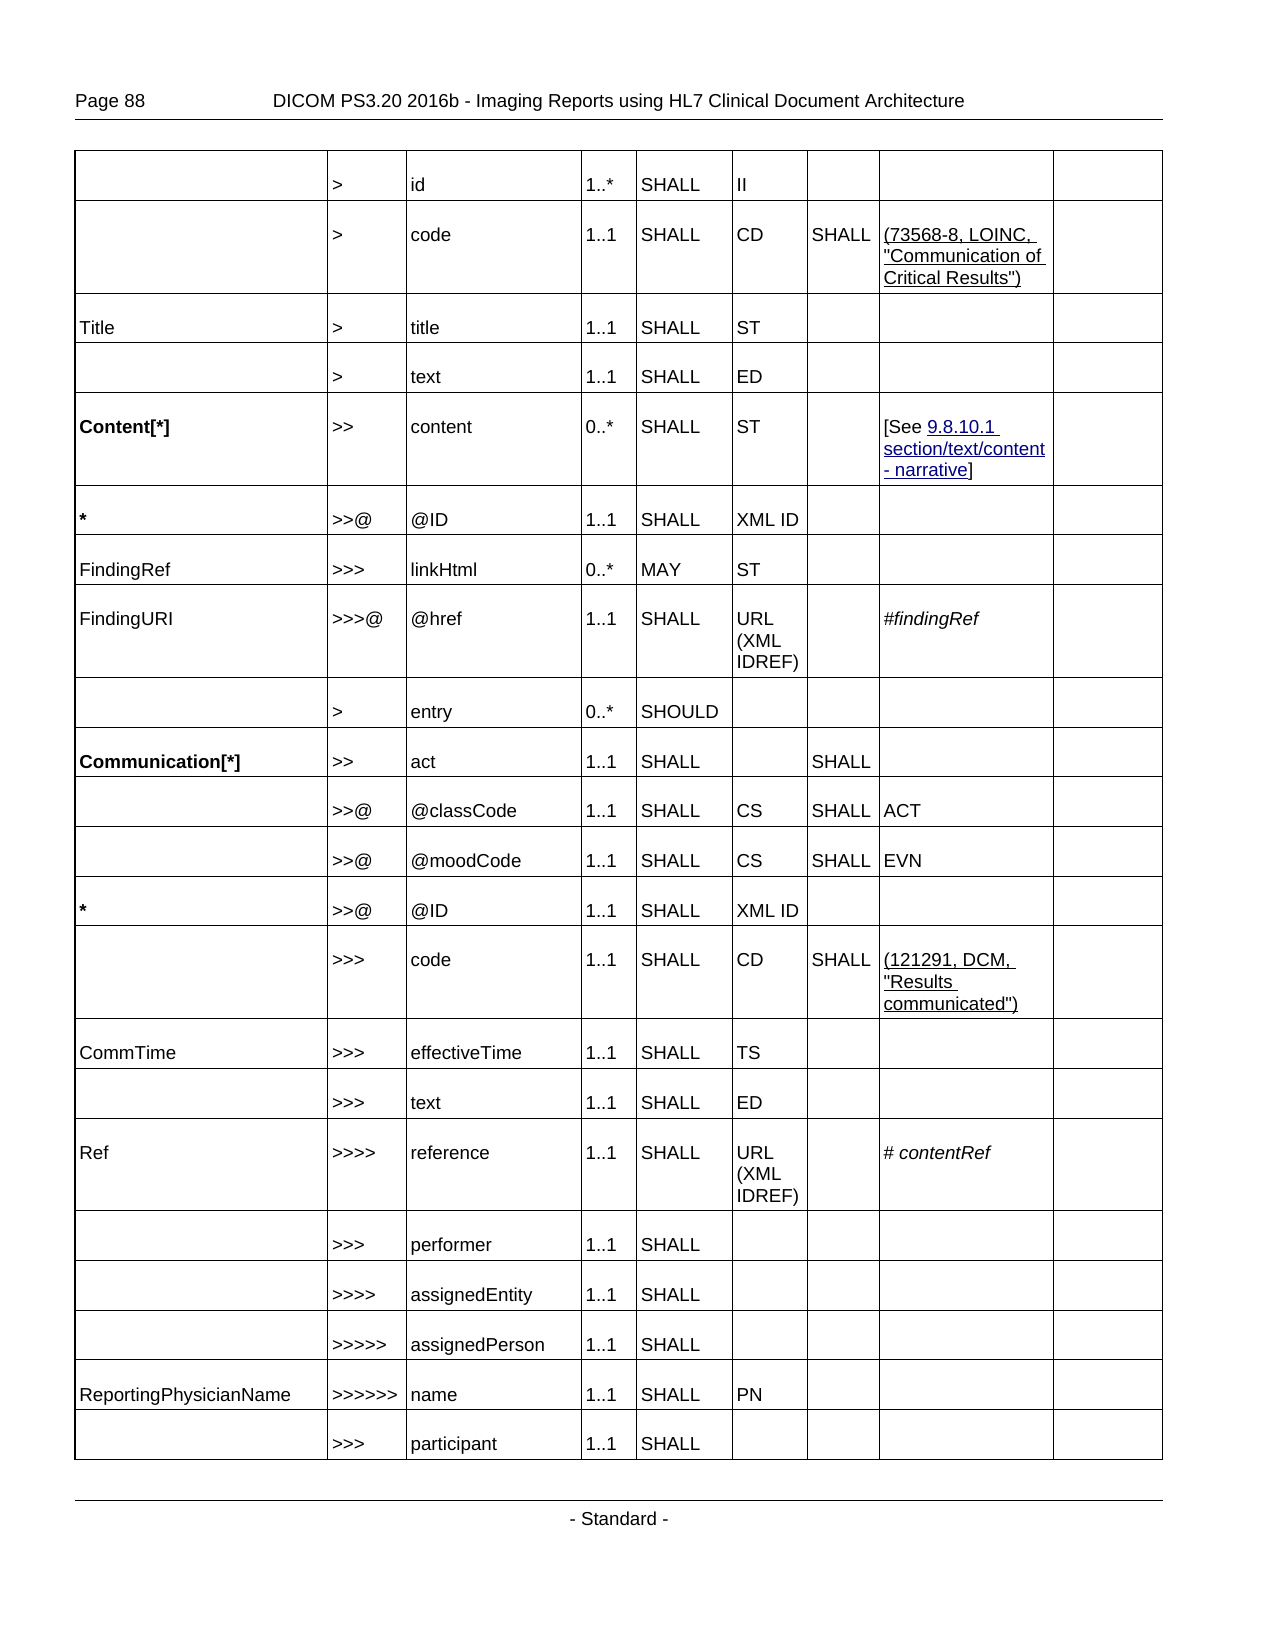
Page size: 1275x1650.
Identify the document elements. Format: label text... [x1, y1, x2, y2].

table_cell 1..1 [582, 1211, 636, 1260]
table_cell [733, 1311, 807, 1359]
table_cell PN [733, 1360, 807, 1409]
table_cell SHALL [637, 1261, 732, 1310]
table_cell >>@ [328, 877, 406, 925]
table_cell [808, 678, 879, 727]
table_cell [1054, 393, 1162, 485]
table_cell SHALL [637, 1360, 732, 1409]
table_cell [76, 827, 327, 876]
table_cell [808, 486, 879, 534]
table_cell [880, 1019, 1053, 1068]
table_cell 0..* [582, 393, 636, 485]
table_cell ST [733, 393, 807, 485]
table_cell [1054, 585, 1162, 677]
table_cell [808, 1069, 879, 1117]
table_cell [808, 1119, 879, 1210]
table_cell [1054, 1211, 1162, 1260]
table_cell [808, 1211, 879, 1260]
table_cell * [76, 486, 327, 534]
table_cell 1..1 [582, 201, 636, 292]
table_cell [733, 1410, 807, 1459]
table_cell 1..1 [582, 486, 636, 534]
table_cell 1..1 [582, 1119, 636, 1210]
table_cell assignedPerson [407, 1311, 581, 1359]
table_cell [1054, 343, 1162, 392]
table_cell >> [328, 393, 406, 485]
table_cell [1054, 926, 1162, 1018]
table_cell Content[*] [76, 393, 327, 485]
table_cell [808, 877, 879, 925]
table_cell @moodCode [407, 827, 581, 876]
table_cell [76, 343, 327, 392]
table_cell Finding​Ref [76, 535, 327, 584]
table_cell CD [733, 926, 807, 1018]
table_cell >>>> [328, 1119, 406, 1210]
table_cell Comm​Time [76, 1019, 327, 1068]
table_cell name [407, 1360, 581, 1409]
table_cell SHALL [637, 777, 732, 826]
table_cell Reporting​Physician​Name [76, 1360, 327, 1409]
table_cell >>> [328, 1211, 406, 1260]
table_cell XML ID [733, 877, 807, 925]
table_cell [808, 343, 879, 392]
table_cell performer [407, 1211, 581, 1260]
table_cell 1..1 [582, 343, 636, 392]
table_cell [880, 1211, 1053, 1260]
table_cell >> [328, 728, 406, 776]
table_cell 1..1 [582, 585, 636, 677]
table_cell TS [733, 1019, 807, 1068]
table_cell 1..1 [582, 1360, 636, 1409]
table_cell SHALL [637, 393, 732, 485]
table_cell [76, 1410, 327, 1459]
table_cell EVN [880, 827, 1053, 876]
table_cell [880, 151, 1053, 200]
table_cell assigned​Entity [407, 1261, 581, 1310]
table_cell [808, 151, 879, 200]
table_cell [1054, 728, 1162, 776]
table_cell SHALL [808, 827, 879, 876]
table_cell 1..1 [582, 877, 636, 925]
table_cell >>@ [328, 827, 406, 876]
table_cell [76, 926, 327, 1018]
table_cell [1054, 535, 1162, 584]
table_cell >>>> [328, 1261, 406, 1310]
table_cell 1..1 [582, 1069, 636, 1117]
table_cell [76, 678, 327, 727]
table_cell XML ID [733, 486, 807, 534]
table_cell [880, 678, 1053, 727]
table_cell [733, 678, 807, 727]
table_cell [1054, 1019, 1162, 1068]
table_cell [1054, 294, 1162, 342]
table_cell [1054, 201, 1162, 292]
table_cell > [328, 294, 406, 342]
table_cell [1054, 1261, 1162, 1310]
table_cell SHALL [637, 486, 732, 534]
table_cell 1..1 [582, 1019, 636, 1068]
table_cell URL (XML IDREF) [733, 585, 807, 677]
table_cell SHALL [637, 877, 732, 925]
table_cell 1..1 [582, 827, 636, 876]
table_cell [880, 535, 1053, 584]
table_cell 0..* [582, 535, 636, 584]
table_cell [880, 1311, 1053, 1359]
table_cell >>>@ [328, 585, 406, 677]
table_cell CS [733, 827, 807, 876]
table_cell SHALL [637, 294, 732, 342]
table_cell @ID [407, 486, 581, 534]
table_cell [1054, 1360, 1162, 1409]
table_cell [76, 151, 327, 200]
table_cell [76, 1311, 327, 1359]
table_cell >>> [328, 1019, 406, 1068]
table_cell [1054, 1119, 1162, 1210]
table_cell [880, 728, 1053, 776]
table_cell ST [733, 294, 807, 342]
table_cell [1054, 777, 1162, 826]
table_cell [808, 585, 879, 677]
table_cell [1054, 1410, 1162, 1459]
table_cell SHALL [637, 585, 732, 677]
table_cell SHALL [637, 827, 732, 876]
table_cell SHALL [637, 1311, 732, 1359]
table_cell SHALL [808, 728, 879, 776]
table_cell (73568-8, LOINC, "Communication of Critical Results") [880, 201, 1053, 292]
table_cell >>>>> [328, 1311, 406, 1359]
table_cell Finding​URI [76, 585, 327, 677]
table_cell [76, 777, 327, 826]
table_cell MAY [637, 535, 732, 584]
table_cell code [407, 201, 581, 292]
table_cell [808, 294, 879, 342]
table_cell 1..1 [582, 1261, 636, 1310]
table_cell [1054, 827, 1162, 876]
table_cell >>> [328, 1410, 406, 1459]
table_cell [1054, 678, 1162, 727]
table_cell [1054, 1311, 1162, 1359]
table_cell SHALL [637, 1410, 732, 1459]
table_cell code [407, 926, 581, 1018]
table_cell link​Html [407, 535, 581, 584]
table_cell [1054, 877, 1162, 925]
table_cell > [328, 151, 406, 200]
table_cell [880, 1261, 1053, 1310]
table_cell title [407, 294, 581, 342]
table_cell 1..1 [582, 1311, 636, 1359]
table_cell SHALL [637, 1019, 732, 1068]
table_cell SHALL [637, 926, 732, 1018]
table_cell @ID [407, 877, 581, 925]
table_cell 1..1 [582, 1410, 636, 1459]
table_cell [1054, 1069, 1162, 1117]
table_cell # content​Ref [880, 1119, 1053, 1210]
table_cell >>> [328, 926, 406, 1018]
table_cell @classCode [407, 777, 581, 826]
table_cell SHALL [637, 151, 732, 200]
table_cell > [328, 678, 406, 727]
table_cell text [407, 1069, 581, 1117]
table_cell CD [733, 201, 807, 292]
table_cell SHOULD [637, 678, 732, 727]
table_cell [76, 201, 327, 292]
table_cell reference [407, 1119, 581, 1210]
table_cell [See 9.8.10.1 section/text/content - narrative] [880, 393, 1053, 485]
table_cell [1054, 486, 1162, 534]
table_cell [808, 535, 879, 584]
table_cell [808, 1410, 879, 1459]
table_cell ED [733, 343, 807, 392]
table_cell [808, 1311, 879, 1359]
table_cell [808, 1019, 879, 1068]
table_cell 0..* [582, 678, 636, 727]
table_cell [880, 1069, 1053, 1117]
table_cell entry [407, 678, 581, 727]
table_cell 1..1 [582, 728, 636, 776]
table_cell [880, 486, 1053, 534]
table_cell content [407, 393, 581, 485]
table_cell >>> [328, 1069, 406, 1117]
table_cell >>>>>> [328, 1360, 406, 1409]
table_cell * [76, 877, 327, 925]
table_cell text [407, 343, 581, 392]
table_cell @href [407, 585, 581, 677]
table_cell Title [76, 294, 327, 342]
table_cell [76, 1069, 327, 1117]
table_cell SHALL [637, 201, 732, 292]
table_cell SHALL [808, 926, 879, 1018]
table_cell URL (XML IDREF) [733, 1119, 807, 1210]
table_cell [808, 1261, 879, 1310]
table_cell SHALL [637, 1069, 732, 1117]
table_cell [880, 343, 1053, 392]
table_cell Communication[*] [76, 728, 327, 776]
table_cell SHALL [637, 1211, 732, 1260]
table_cell [76, 1211, 327, 1260]
table_cell [1054, 151, 1162, 200]
table_cell 1..1 [582, 926, 636, 1018]
table_cell [733, 1261, 807, 1310]
table_cell [808, 1360, 879, 1409]
table_cell id [407, 151, 581, 200]
table_cell [880, 294, 1053, 342]
table_cell ED [733, 1069, 807, 1117]
table_cell Ref [76, 1119, 327, 1210]
table_cell [733, 728, 807, 776]
table_cell (121291, DCM, "Results communicated") [880, 926, 1053, 1018]
table_cell SHALL [808, 201, 879, 292]
table_cell 1..* [582, 151, 636, 200]
table_cell > [328, 201, 406, 292]
table_cell [880, 1410, 1053, 1459]
table_cell #findingRef [880, 585, 1053, 677]
table_cell effective​Time [407, 1019, 581, 1068]
table_cell [880, 1360, 1053, 1409]
table_cell act [407, 728, 581, 776]
table_cell >>@ [328, 486, 406, 534]
table_cell SHALL [637, 728, 732, 776]
table_cell [76, 1261, 327, 1310]
table_cell SHALL [637, 343, 732, 392]
table_cell CS [733, 777, 807, 826]
table_cell >>@ [328, 777, 406, 826]
table_cell participant [407, 1410, 581, 1459]
table_cell 1..1 [582, 777, 636, 826]
table_cell [880, 877, 1053, 925]
table_cell SHALL [808, 777, 879, 826]
table_cell [733, 1211, 807, 1260]
table_cell ST [733, 535, 807, 584]
table_cell [808, 393, 879, 485]
table_cell SHALL [637, 1119, 732, 1210]
table_cell 1..1 [582, 294, 636, 342]
table_cell II [733, 151, 807, 200]
table_cell >>> [328, 535, 406, 584]
table_cell > [328, 343, 406, 392]
table_cell ACT [880, 777, 1053, 826]
